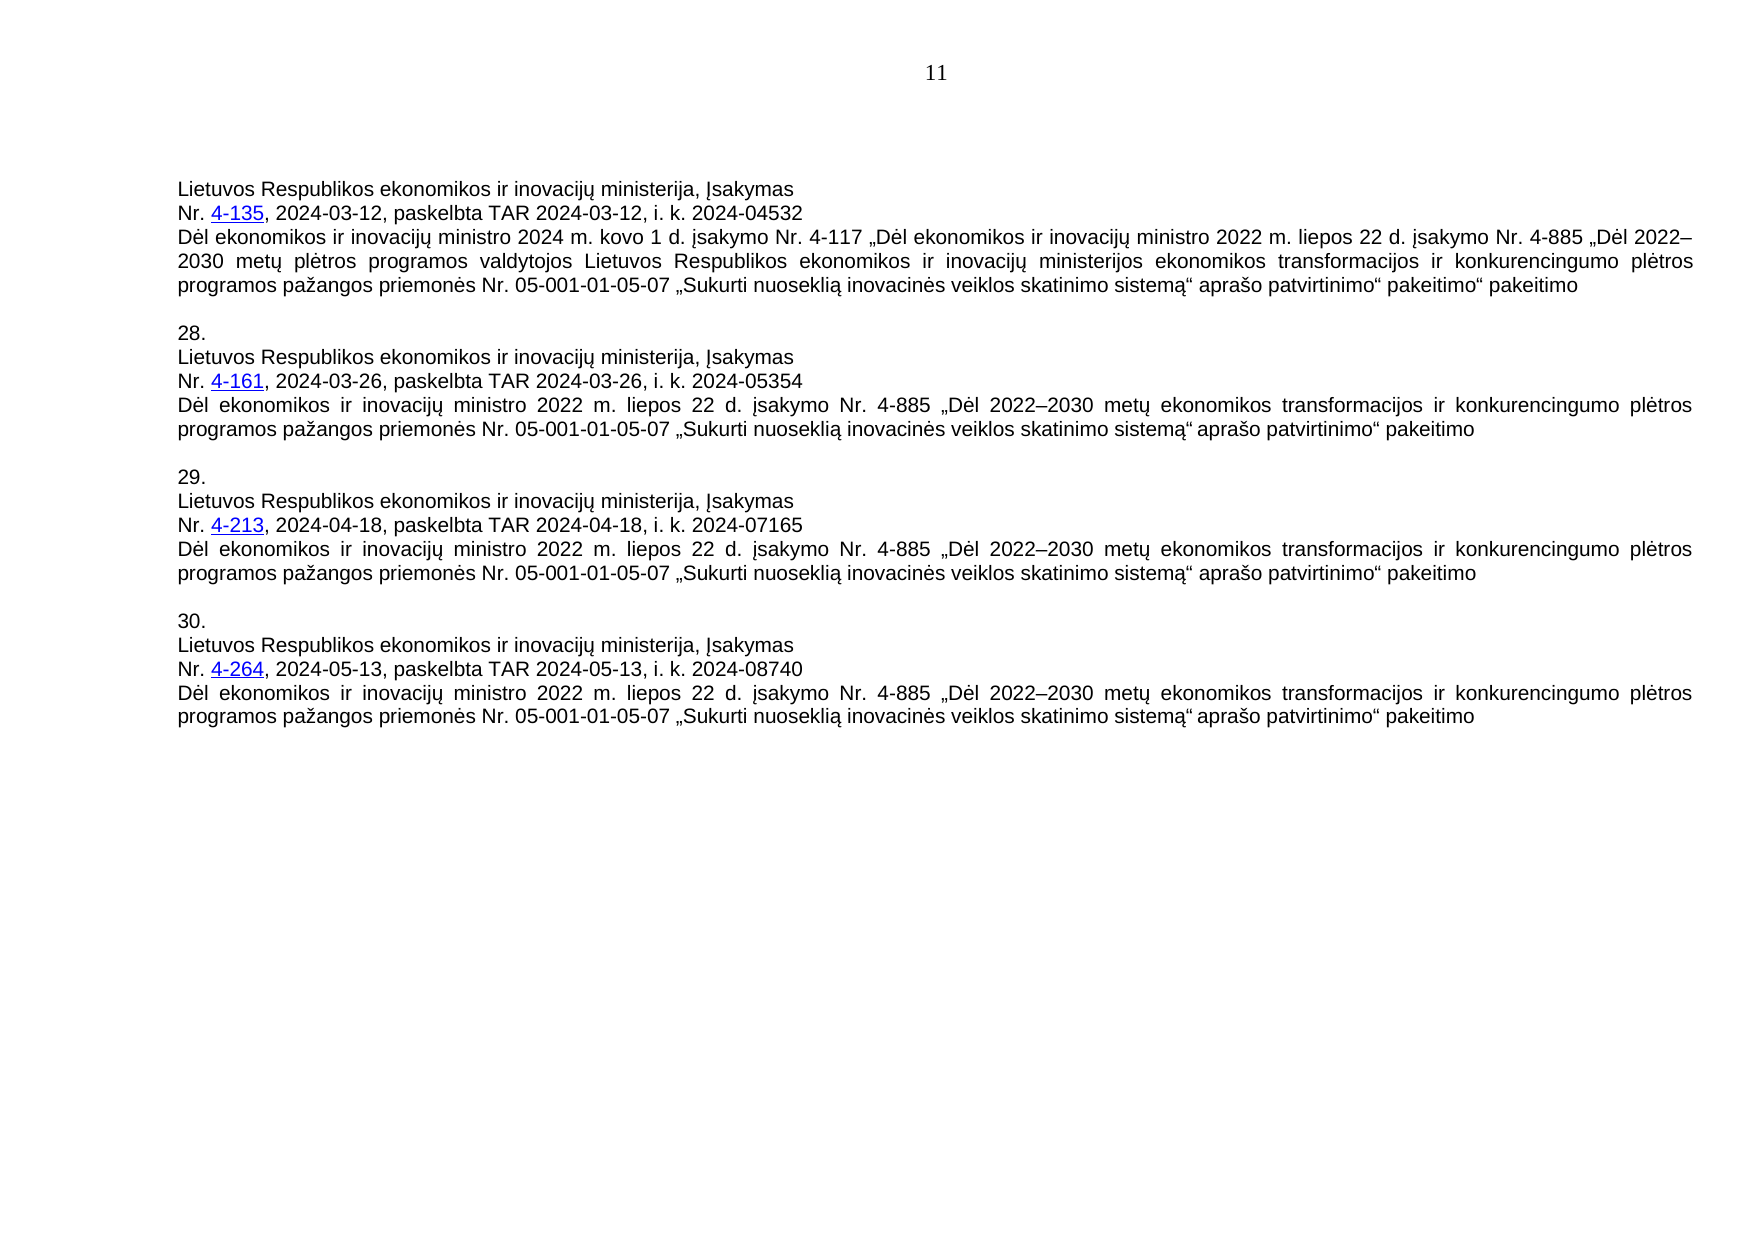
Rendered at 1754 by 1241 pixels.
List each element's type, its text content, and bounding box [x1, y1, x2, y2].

text Nr. 4-161, 2024-03-26, paskelbta TAR 2024-03-26, i. k. 2024-05354 [177, 369, 1695, 393]
text Lietuvos Respublikos ekonomikos ir inovacijų ministerija, Įsakymas [177, 489, 1695, 513]
text Dėl ekonomikos ir inovacijų ministro 2022 m. liepos 22 d. įsakymo Nr. 4-885 „Dėl 2022–2030 metų ekonomikos transformacijos ir konkurencingumo plėtros programos pažangos priemonės Nr. 05-001-01-05-07 „Sukurti nuoseklią inovacinės veiklos skatinimo sistemą“ aprašo patvirtinimo“ pakeitimo [177, 680, 1695, 728]
text Lietuvos Respublikos ekonomikos ir inovacijų ministerija, Įsakymas [177, 177, 1695, 201]
text Dėl ekonomikos ir inovacijų ministro 2022 m. liepos 22 d. įsakymo Nr. 4-885 „Dėl 2022–2030 metų ekonomikos transformacijos ir konkurencingumo plėtros programos pažangos priemonės Nr. 05-001-01-05-07 „Sukurti nuoseklią inovacinės veiklos skatinimo sistemą“ aprašo patvirtinimo“ pakeitimo [177, 393, 1695, 441]
text Nr. 4-264, 2024-05-13, paskelbta TAR 2024-05-13, i. k. 2024-08740 [177, 656, 1695, 680]
text Lietuvos Respublikos ekonomikos ir inovacijų ministerija, Įsakymas [177, 345, 1695, 369]
text 28. [177, 321, 1695, 345]
text Dėl ekonomikos ir inovacijų ministro 2024 m. kovo 1 d. įsakymo Nr. 4-117 „Dėl ekonomikos ir inovacijų ministro 2022 m. liepos 22 d. įsakymo Nr. 4-885 „Dėl 2022–2030 metų plėtros programos valdytojos Lietuvos Respublikos ekonomikos ir inovacijų ministerijos ekonomikos transformacijos ir konkurencingumo plėtros programos pažangos priemonės Nr. 05-001-01-05-07 „Sukurti nuoseklią inovacinės veiklos skatinimo sistemą“ aprašo patvirtinimo“ pakeitimo“ pakeitimo [177, 225, 1695, 297]
text 30. [177, 608, 1695, 632]
text Dėl ekonomikos ir inovacijų ministro 2022 m. liepos 22 d. įsakymo Nr. 4-885 „Dėl 2022–2030 metų ekonomikos transformacijos ir konkurencingumo plėtros programos pažangos priemonės Nr. 05-001-01-05-07 „Sukurti nuoseklią inovacinės veiklos skatinimo sistemą“ aprašo patvirtinimo“ pakeitimo [177, 537, 1695, 584]
text 29. [177, 465, 1695, 489]
text Nr. 4-135, 2024-03-12, paskelbta TAR 2024-03-12, i. k. 2024-04532 [177, 201, 1695, 225]
text Nr. 4-213, 2024-04-18, paskelbta TAR 2024-04-18, i. k. 2024-07165 [177, 513, 1695, 537]
text Lietuvos Respublikos ekonomikos ir inovacijų ministerija, Įsakymas [177, 632, 1695, 656]
